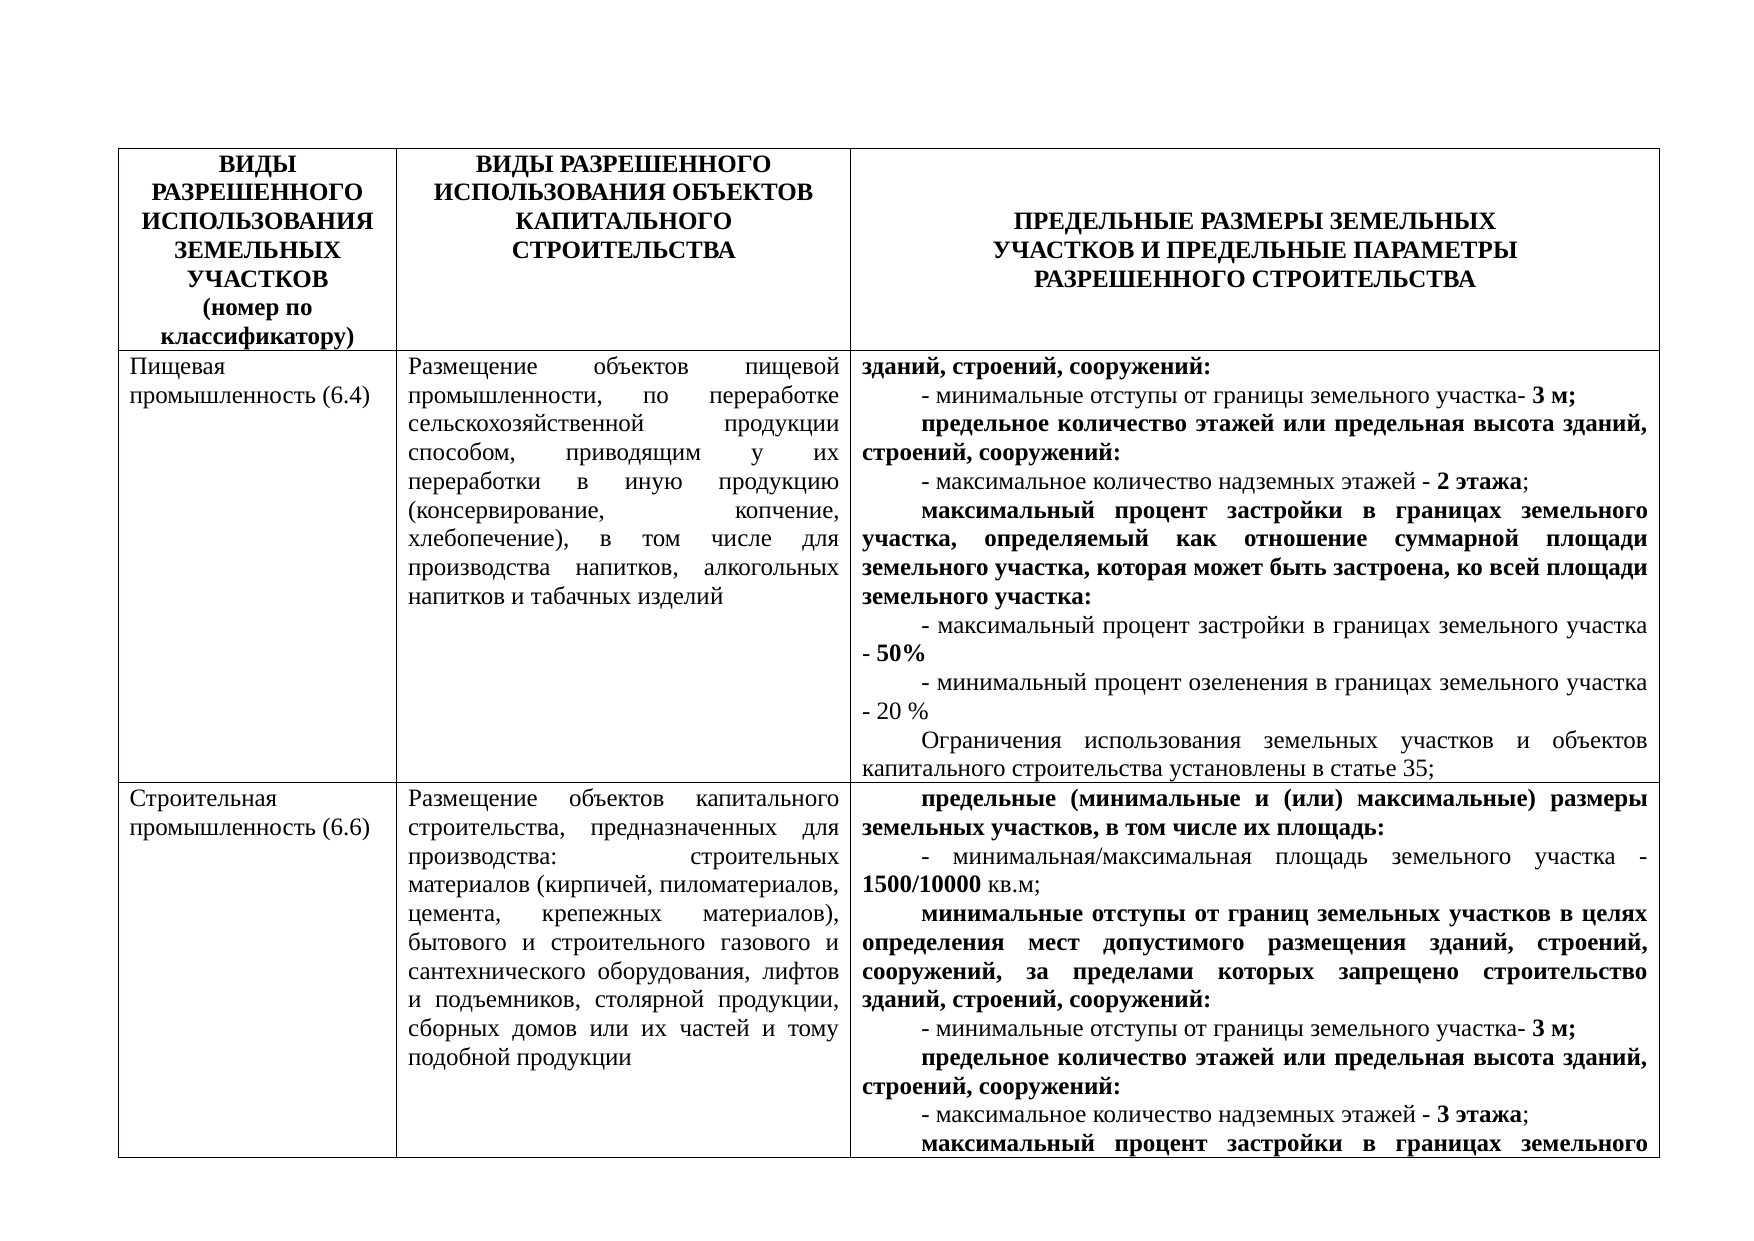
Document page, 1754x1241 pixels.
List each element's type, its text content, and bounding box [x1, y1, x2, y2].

table_cell Размещение объектов пищевой промышленности, по переработке сельскохозяйственной продукции способом, приводящим у их переработки в иную продукцию (консервирование, копчение, хлебопечение), в том числе для производства напитков, алкогольных напитков и табачных изделий [397, 351, 850, 782]
table_cell предельные (минимальные и (или) максимальные) размеры земельных участков, в том числе их площадь: - минимальная/максимальная площадь земельного участка - 1500/10000 кв.м; минимальные отступы от границ земельных участков в целях определения мест допустимого размещения зданий, строений, сооружений, за пределами которых запрещено строительство зданий, строений, сооружений: - минимальные отступы от границы земельного участка- 3 м; предельное количество этажей или предельная высота зданий, строений, сооружений: - максимальное количество надземных этажей - 3 этажа; максимальный процент застройки в границах земельного [851, 783, 1659, 1157]
table_cell Строительная промышленность (6.6) [119, 783, 396, 1157]
table_header ВИДЫ РАЗРЕШЕННОГО ИСПОЛЬЗОВАНИЯ ЗЕМЕЛЬНЫХ УЧАСТКОВ (номер по классификатору) [119, 149, 396, 350]
table_cell зданий, строений, сооружений: - минимальные отступы от границы земельного участка- 3 м; предельное количество этажей или предельная высота зданий, строений, сооружений: - максимальное количество надземных этажей - 2 этажа; максимальный процент застройки в границах земельного участка, определяемый как отношение суммарной площади земельного участка, которая может быть застроена, ко всей площади земельного участка: - максимальный процент застройки в границах земельного участка - 50% - минимальный процент озеленения в границах земельного участка - 20 % Ограничения использования земельных участков и объектов капитального строительства установлены в статье 35; [851, 351, 1659, 782]
table_cell Размещение объектов капитального строительства, предназначенных для производства: строительных материалов (кирпичей, пиломатериалов, цемента, крепежных материалов), бытового и строительного газового и сантехнического оборудования, лифтов и подъемников, столярной продукции, сборных домов или их частей и тому подобной продукции [397, 783, 850, 1157]
table_header ПРЕДЕЛЬНЫЕ РАЗМЕРЫ ЗЕМЕЛЬНЫХ УЧАСТКОВ И ПРЕДЕЛЬНЫЕ ПАРАМЕТРЫ РАЗРЕШЕННОГО СТРОИТЕЛЬСТВА [851, 149, 1659, 350]
table_header ВИДЫ РАЗРЕШЕННОГО ИСПОЛЬЗОВАНИЯ ОБЪЕКТОВ КАПИТАЛЬНОГО СТРОИТЕЛЬСТВА [397, 149, 850, 350]
table_cell Пищевая промышленность (6.4) [119, 351, 396, 782]
